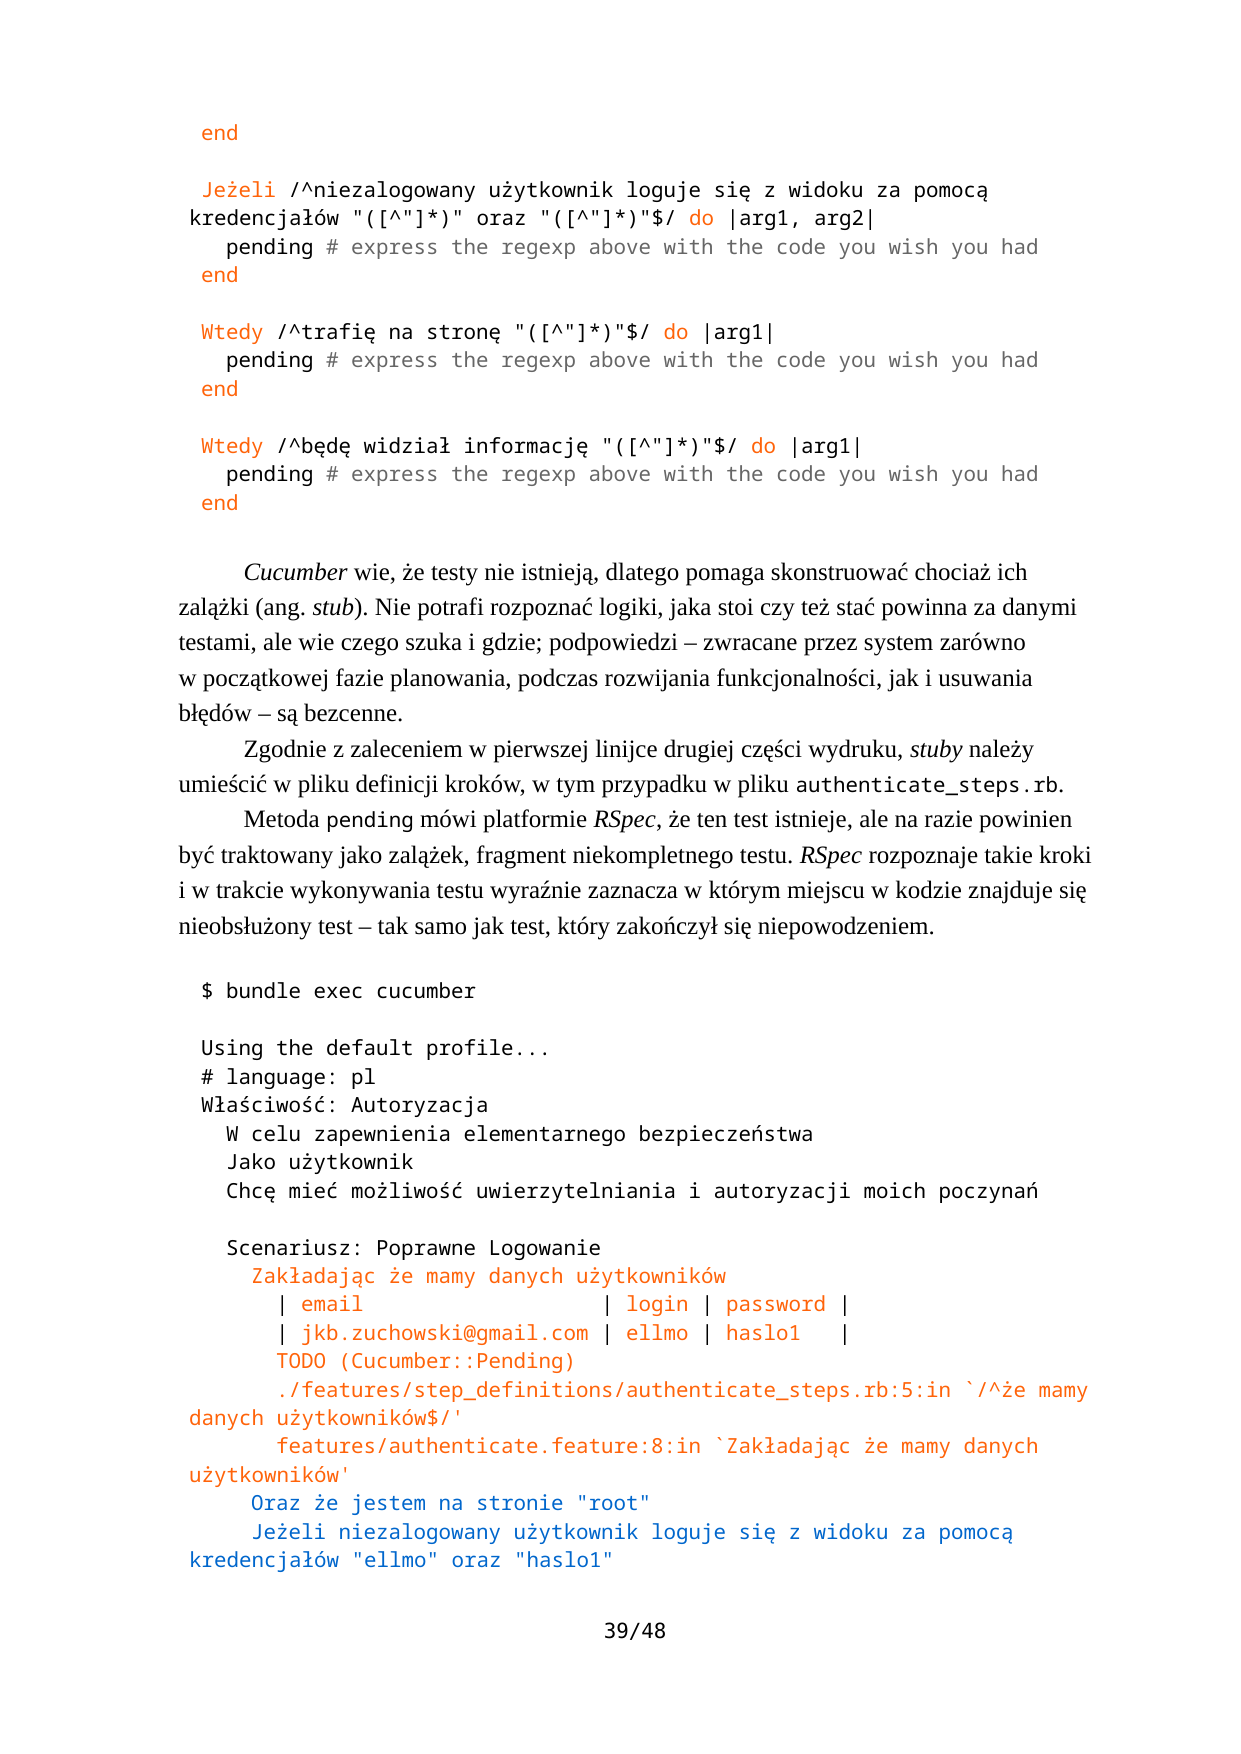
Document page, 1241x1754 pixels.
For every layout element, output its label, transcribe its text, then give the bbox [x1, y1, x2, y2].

text Using the default profile... [189, 1033, 1093, 1062]
text Jeżeli niezalogowany użytkownik loguje się z widoku za pomocą kredencjałów "ellmo" oraz "haslo1" [189, 1517, 1093, 1574]
text # language: pl [189, 1062, 1093, 1090]
text Zgodnie z zaleceniem w pierwszej linijce drugiej części wydruku, stuby należy umieścić w pliku definicji kroków, w tym przypadku w pliku authenticate_steps.rb. [178, 729, 1093, 799]
text Oraz że jestem na stronie "root" [189, 1488, 1093, 1517]
text Zakładając że mamy danych użytkowników [189, 1261, 1093, 1289]
text ./features/step_definitions/authenticate_steps.rb:5:in `/^że mamy danych użytkowników$/' [189, 1375, 1093, 1432]
text Scenariusz: Poprawne Logowanie [189, 1233, 1093, 1261]
table_header end Jeżeli /^niezalogowany użytkownik loguje się z widoku za pomocą kredencjałów "([^"]*)" oraz "([^"]*)"$/ do |arg1, arg2| pending # express the regexp above with the code you wish you had end Wtedy /^trafię na stronę "([^"]*)"$/ do |arg1| pending # express the regexp above with the code you wish you had end Wtedy /^będę widział informację "([^"]*)"$/ do |arg1| pending # express the regexp above with the code you wish you had end [177, 118, 1093, 516]
text features/authenticate.feature:8:in `Zakładając że mamy danych użytkowników' [189, 1432, 1093, 1488]
text Jako użytkownik [189, 1147, 1093, 1176]
text Właściwość: Autoryzacja [189, 1090, 1093, 1119]
text TODO (Cucumber::Pending) [189, 1346, 1093, 1375]
text $ bundle exec cucumber [189, 977, 1093, 1005]
text Metoda pending mówi platformie RSpec, że ten test istnieje, ale na razie powinien być traktowany jako zalążek, fragment niekompletnego testu. RSpec rozpoznaje takie kroki i w trakcie wykonywania testu wyraźnie zaznacza w którym miejscu w kodzie znajduje się nieobsłużony test – tak samo jak test, który zakończył się niepowodzeniem. [178, 799, 1093, 941]
text | email | login | password | [189, 1289, 1093, 1318]
text Chcę mieć możliwość uwierzytelniania i autoryzacji moich poczynań [189, 1176, 1093, 1204]
text | jkb.zuchowski@gmail.com | ellmo | haslo1 | [189, 1318, 1093, 1346]
text W celu zapewnienia elementarnego bezpieczeństwa [189, 1119, 1093, 1147]
text Cucumber wie, że testy nie istnieją, dlatego pomaga skonstruować chociaż ich zalążki (ang. stub). Nie potrafi rozpoznać logiki, jaka stoi czy też stać powinna za danymi testami, ale wie czego szuka i gdzie; podpowiedzi – zwracane przez system zarówno w początkowej fazie planowania, podczas rozwijania funkcjonalności, jak i usuwania błędów – są bezcenne. [178, 552, 1093, 729]
